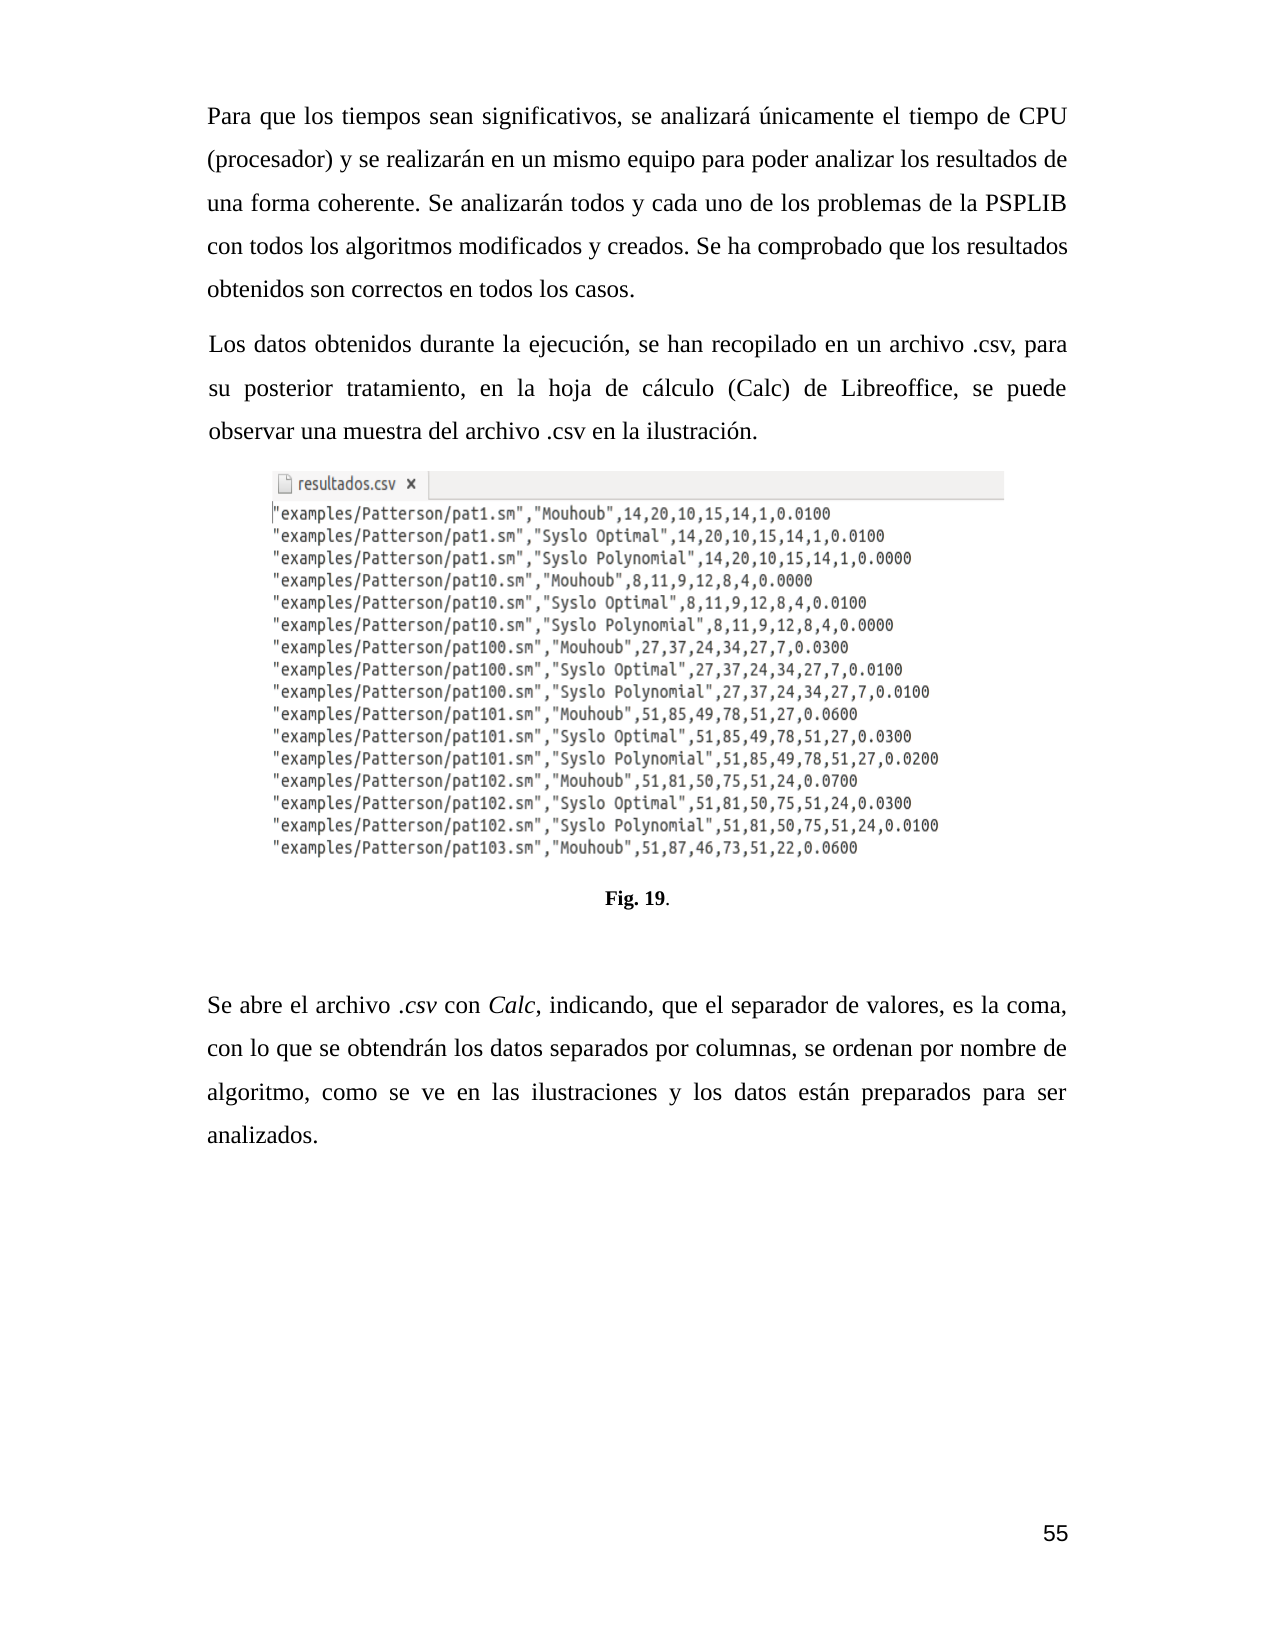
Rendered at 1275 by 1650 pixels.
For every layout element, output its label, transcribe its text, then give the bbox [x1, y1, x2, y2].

text Se abre el archivo .csv con Calc, indicando, que el separador de valores, es la coma, con lo que se obtendrán los datos separados por columnas, se ordenan por nombre de algoritmo, como se ve en las ilustraciones y los datos están preparados para ser analizados. [207, 990, 1068, 1148]
text Los datos obtenidos durante la ejecución, se han recopilado en un archivo .csv, para su posterior tratamiento, en la hoja de cálculo (Calc) de Libreoffice, se puede observar una muestra del archivo .csv en la ilustración. [208, 329, 1068, 444]
text Fig. 19. [207, 886, 1068, 910]
text Para que los tiempos sean significativos, se analizará únicamente el tiempo de CPU (procesador) y se realizarán en un mismo equipo para poder analizar los resultados de una forma coherente. Se analizarán todos y cada uno de los problemas de la PSPLIB con todos los algoritmos modificados y creados. Se ha comprobado que los resultados obtenidos son correctos en todos los casos. [207, 101, 1068, 303]
